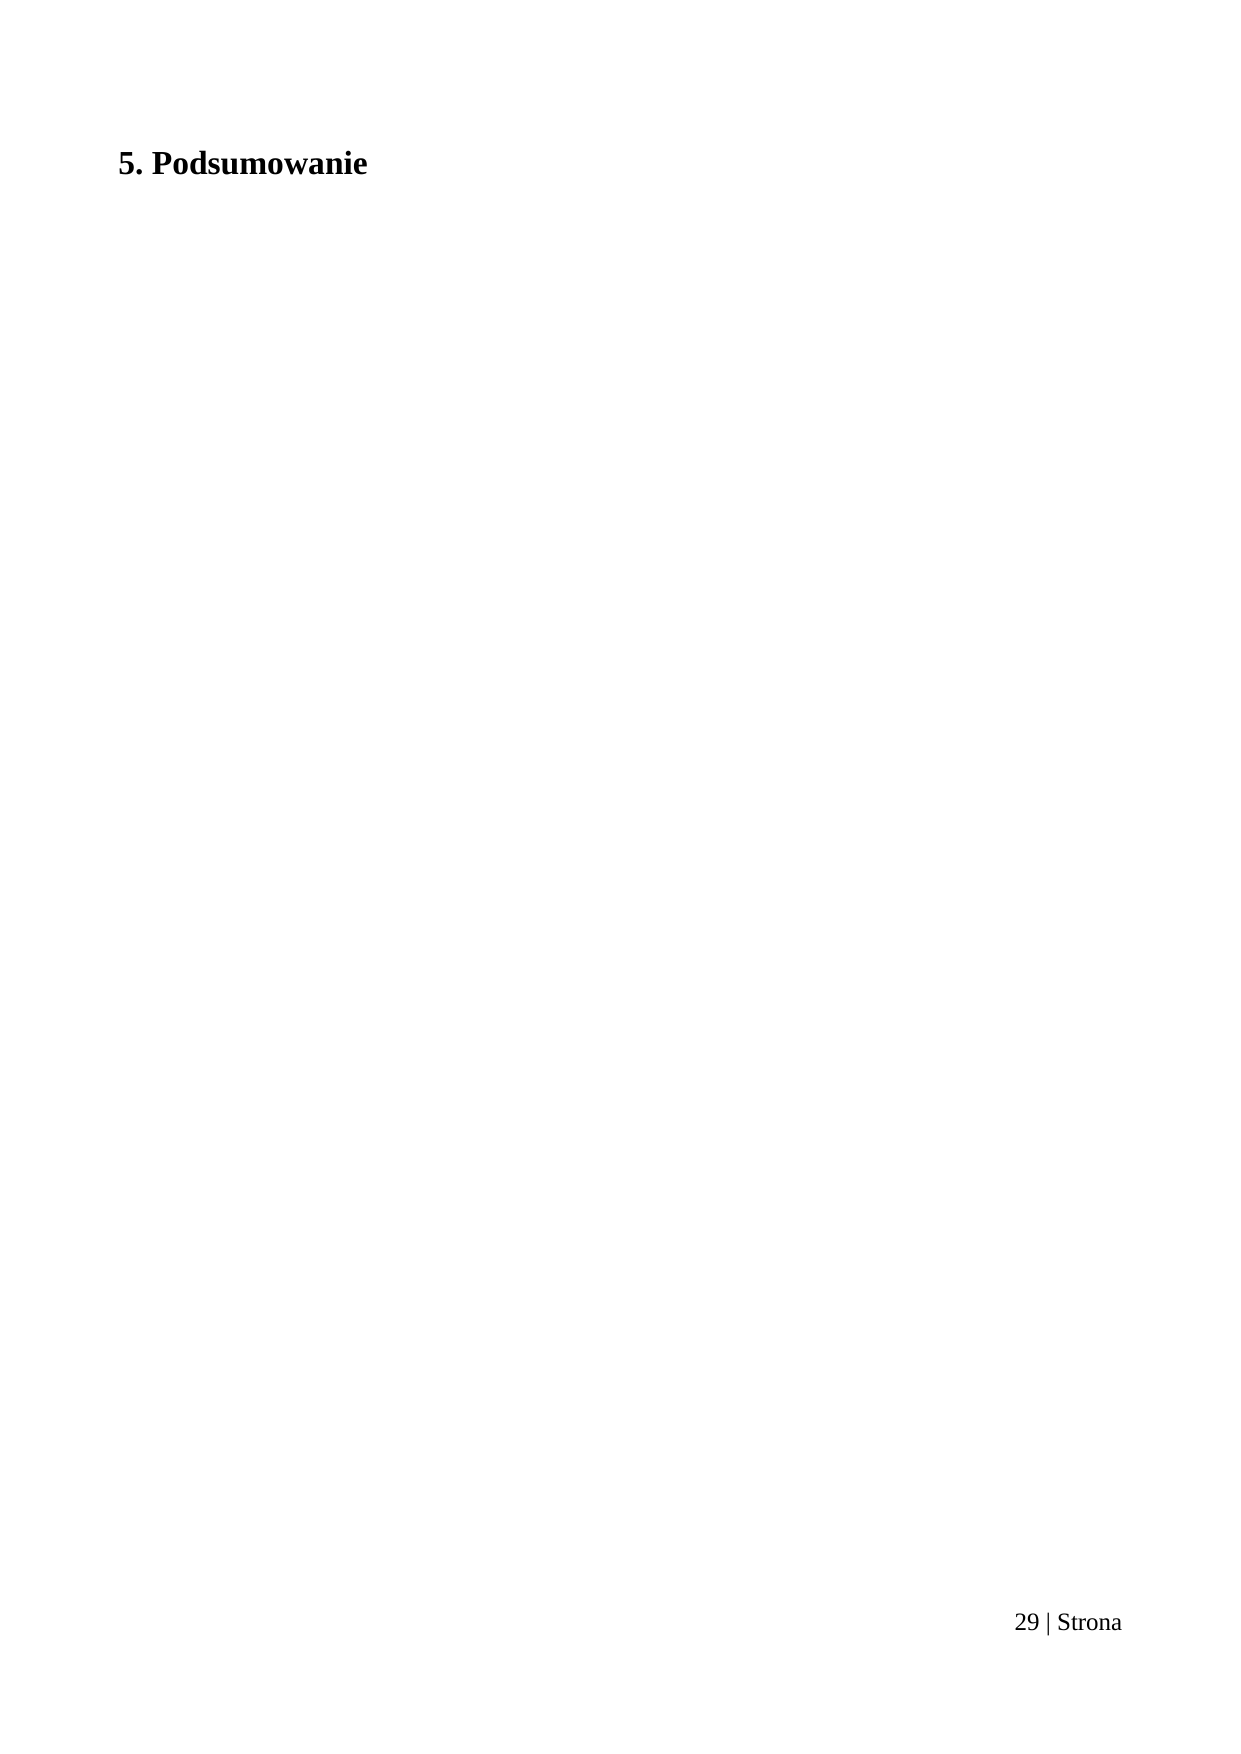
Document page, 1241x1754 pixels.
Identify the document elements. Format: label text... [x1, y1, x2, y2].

subtitle 5. Podsumowanie [118, 143, 1122, 182]
